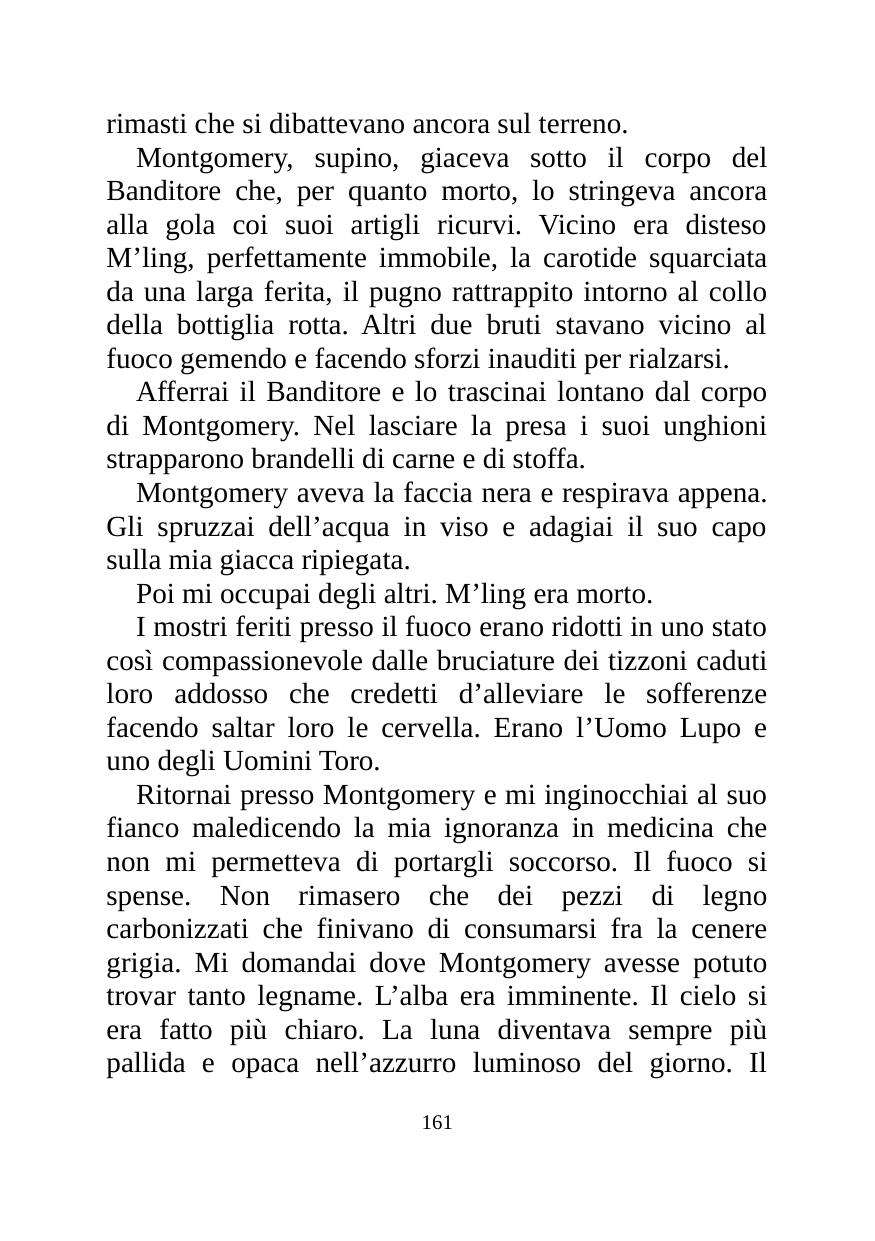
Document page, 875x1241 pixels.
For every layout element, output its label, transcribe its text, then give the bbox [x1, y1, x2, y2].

text Poi mi occupai degli altri. M’ling era morto. [106, 576, 768, 609]
text rimasti che si dibattevano ancora sul terreno. [106, 106, 768, 140]
text Ritornai presso Montgomery e mi inginocchiai al suo fianco maledicendo la mia ignoranza in medicina che non mi permetteva di portargli soccorso. Il fuoco si spense. Non rimasero che dei pezzi di legno carbonizzati che finivano di consumarsi fra la cenere grigia. Mi domandai dove Montgomery avesse potuto trovar tanto legname. L’alba era imminente. Il cielo si era fatto più chiaro. La luna diventava sempre più pallida e opaca nell’azzurro luminoso del giorno. Il [106, 777, 768, 1079]
text Montgomery, supino, giaceva sotto il corpo del Banditore che, per quanto morto, lo stringeva ancora alla gola coi suoi artigli ricurvi. Vicino era disteso M’ling, perfettamente immobile, la carotide squarciata da una larga ferita, il pugno rattrappito intorno al collo della bottiglia rotta. Altri due bruti stavano vicino al fuoco gemendo e facendo sforzi inauditi per rialzarsi. [106, 140, 768, 374]
text I mostri feriti presso il fuoco erano ridotti in uno stato così compassionevole dalle bruciature dei tizzoni caduti loro addosso che credetti d’alleviare le sofferenze facendo saltar loro le cervella. Erano l’Uomo Lupo e uno degli Uomini Toro. [106, 609, 768, 777]
text Afferrai il Banditore e lo trascinai lontano dal corpo di Montgomery. Nel lasciare la presa i suoi unghioni strapparono brandelli di carne e di stoffa. [106, 374, 768, 475]
text Montgomery aveva la faccia nera e respirava appena. Gli spruzzai dell’acqua in viso e adagiai il suo capo sulla mia giacca ripiegata. [106, 475, 768, 576]
